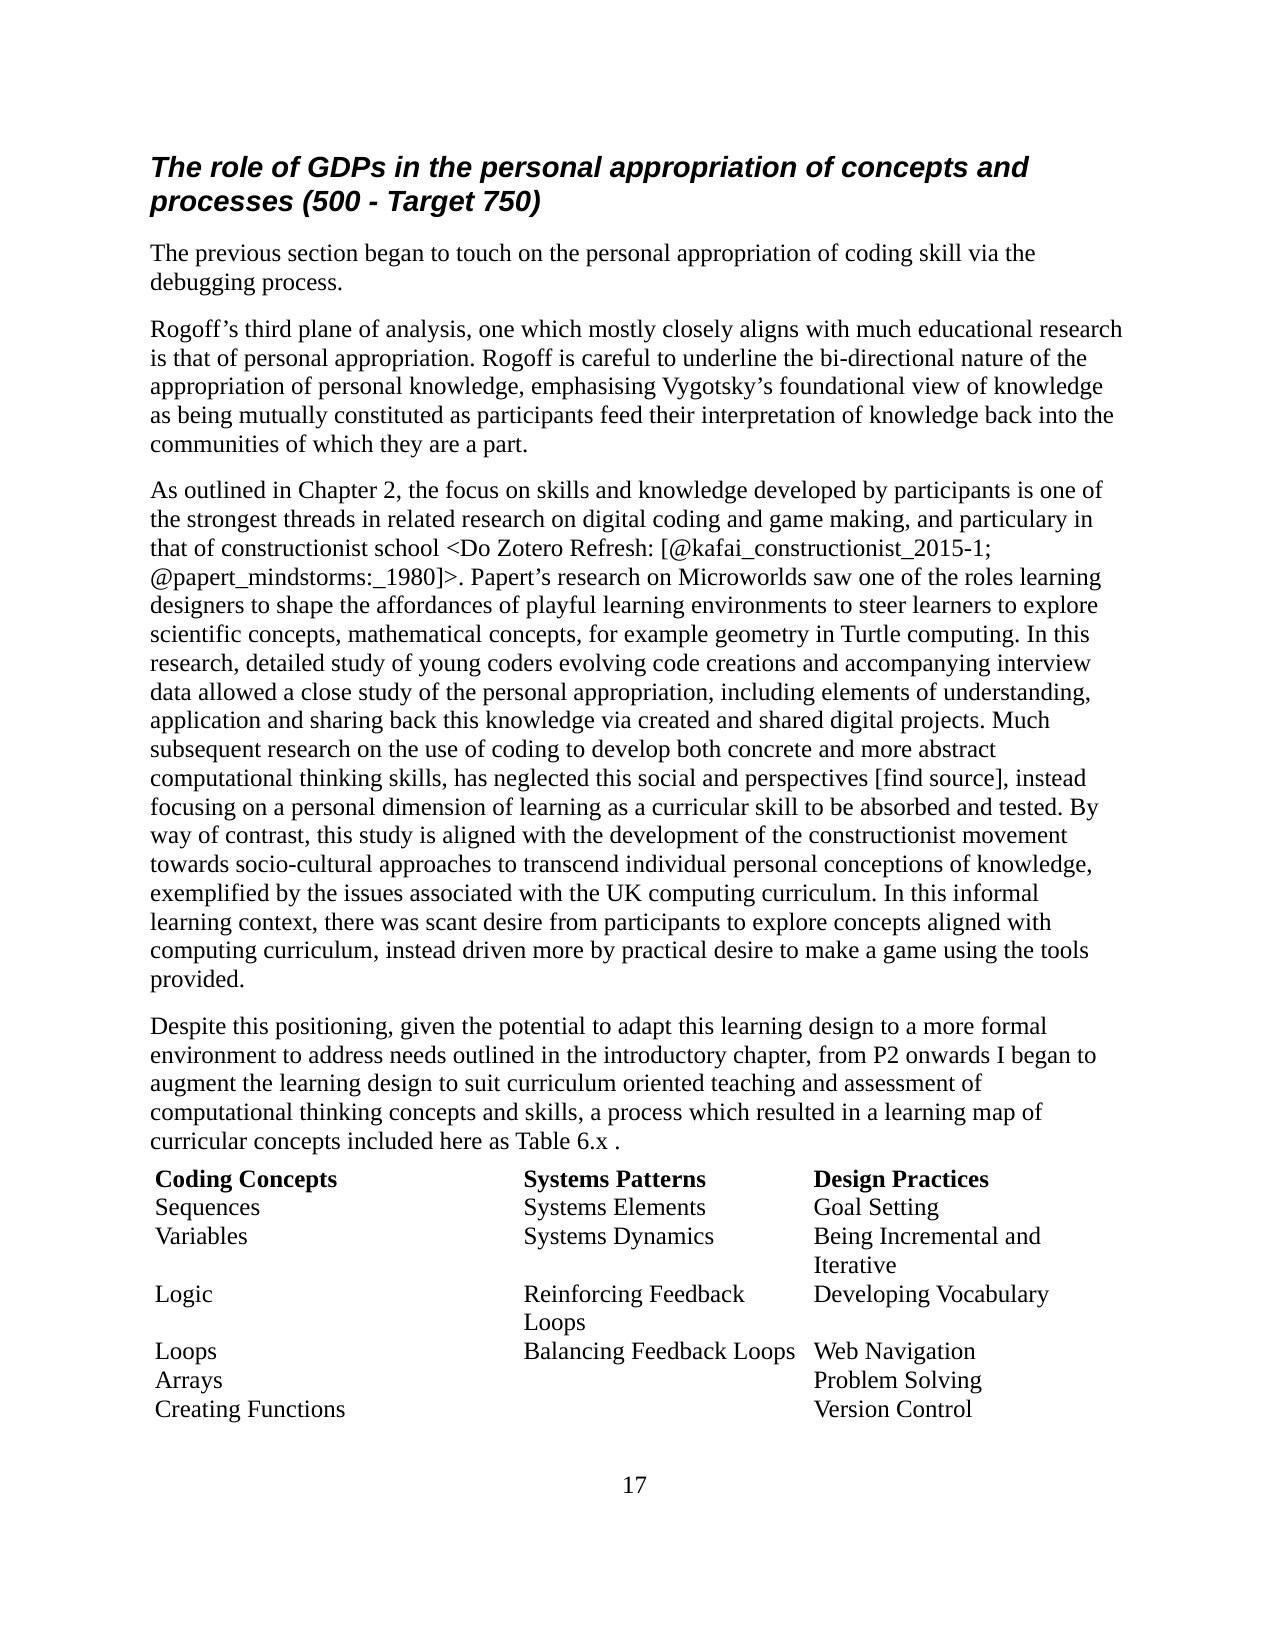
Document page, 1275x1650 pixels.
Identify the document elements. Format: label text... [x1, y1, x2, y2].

table_cell Sequences [150, 1193, 519, 1221]
text Rogoff’s third plane of analysis, one which mostly closely aligns with much educational research is that of personal appropriation. Rogoff is careful to underline the bi-directional nature of the appropriation of personal knowledge, emphasising Vygotsky’s foundational view of knowledge as being mutually constituted as participants feed their interpretation of knowledge back into the communities of which they are a part. [150, 314, 1125, 458]
text As outlined in Chapter 2, the focus on skills and knowledge developed by participants is one of the strongest threads in related research on digital coding and game making, and particulary in that of constructionist school <Do Zotero Refresh: [@kafai_constructionist_2015-1; @papert_mindstorms:_1980]>. Papert’s research on Microworlds saw one of the roles learning designers to shape the affordances of playful learning environments to steer learners to explore scientific concepts, mathematical concepts, for example geometry in Turtle computing. In this research, detailed study of young coders evolving code creations and accompanying interview data allowed a close study of the personal appropriation, including elements of understanding, application and sharing back this knowledge via created and shared digital projects. Much subsequent research on the use of coding to develop both concrete and more abstract computational thinking skills, has neglected this social and perspectives [find source], instead focusing on a personal dimension of learning as a curricular skill to be absorbed and tested. By way of contrast, this study is aligned with the development of the constructionist movement towards socio-cultural approaches to transcend individual personal conceptions of knowledge, exemplified by the issues associated with the UK computing curriculum. In this informal learning context, there was scant desire from participants to explore concepts aligned with computing curriculum, instead driven more by practical desire to make a game using the tools provided. [150, 476, 1125, 993]
table_cell Reinforcing Feedback Loops [519, 1279, 809, 1336]
table_cell Developing Vocabulary [809, 1279, 1125, 1336]
table_cell [519, 1365, 809, 1394]
table_header Coding Concepts [150, 1164, 519, 1192]
table_cell Balancing Feedback Loops [519, 1336, 809, 1365]
table_cell [519, 1394, 809, 1422]
table_header Design Practices [809, 1164, 1125, 1192]
table_cell Logic [150, 1279, 519, 1336]
table_cell Being Incremental and Iterative [809, 1221, 1125, 1279]
table_header Systems Patterns [519, 1164, 809, 1192]
table_cell Systems Dynamics [519, 1221, 809, 1279]
subtitle The role of GDPs in the personal appropriation of concepts and processes (500 - Target 750) [150, 150, 1125, 217]
table_cell Loops [150, 1336, 519, 1365]
table_cell Problem Solving [809, 1365, 1125, 1394]
text The previous section began to touch on the personal appropriation of coding skill via the debugging process. [150, 238, 1125, 296]
table_cell Web Navigation [809, 1336, 1125, 1365]
text Despite this positioning, given the potential to adapt this learning design to a more formal environment to address needs outlined in the introductory chapter, from P2 onwards I began to augment the learning design to suit curriculum oriented teaching and assessment of computational thinking concepts and skills, a process which resulted in a learning map of curricular concepts included here as Table 6.x . [150, 1011, 1125, 1155]
table_cell Goal Setting [809, 1193, 1125, 1221]
table_cell Variables [150, 1221, 519, 1279]
table_cell Version Control [809, 1394, 1125, 1422]
table_cell Arrays [150, 1365, 519, 1394]
table_cell Creating Functions [150, 1394, 519, 1422]
table_cell Systems Elements [519, 1193, 809, 1221]
